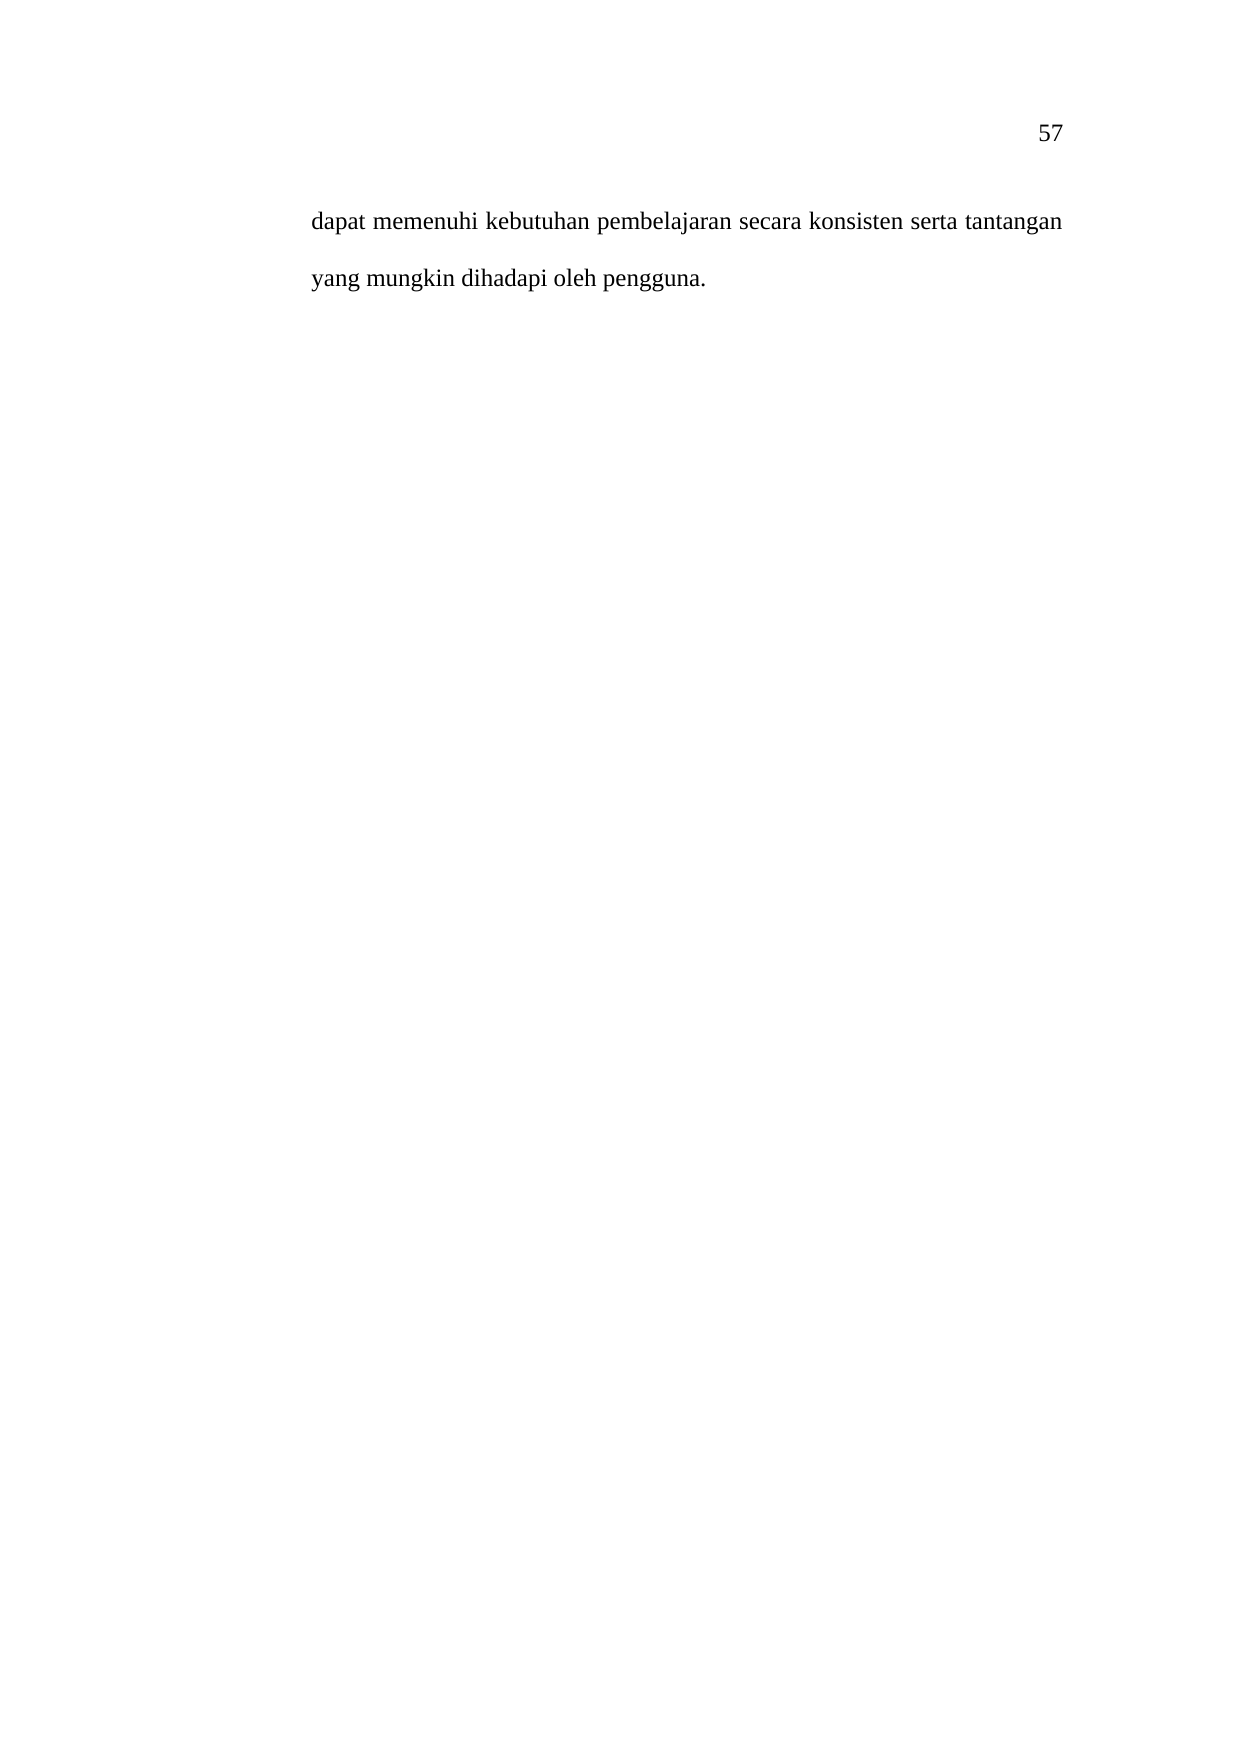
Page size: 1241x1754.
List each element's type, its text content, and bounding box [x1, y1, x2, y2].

list dapat memenuhi kebutuhan pembelajaran secara konsisten serta tantangan yang mungkin dihadapi oleh pengguna. [274, 206, 1063, 292]
